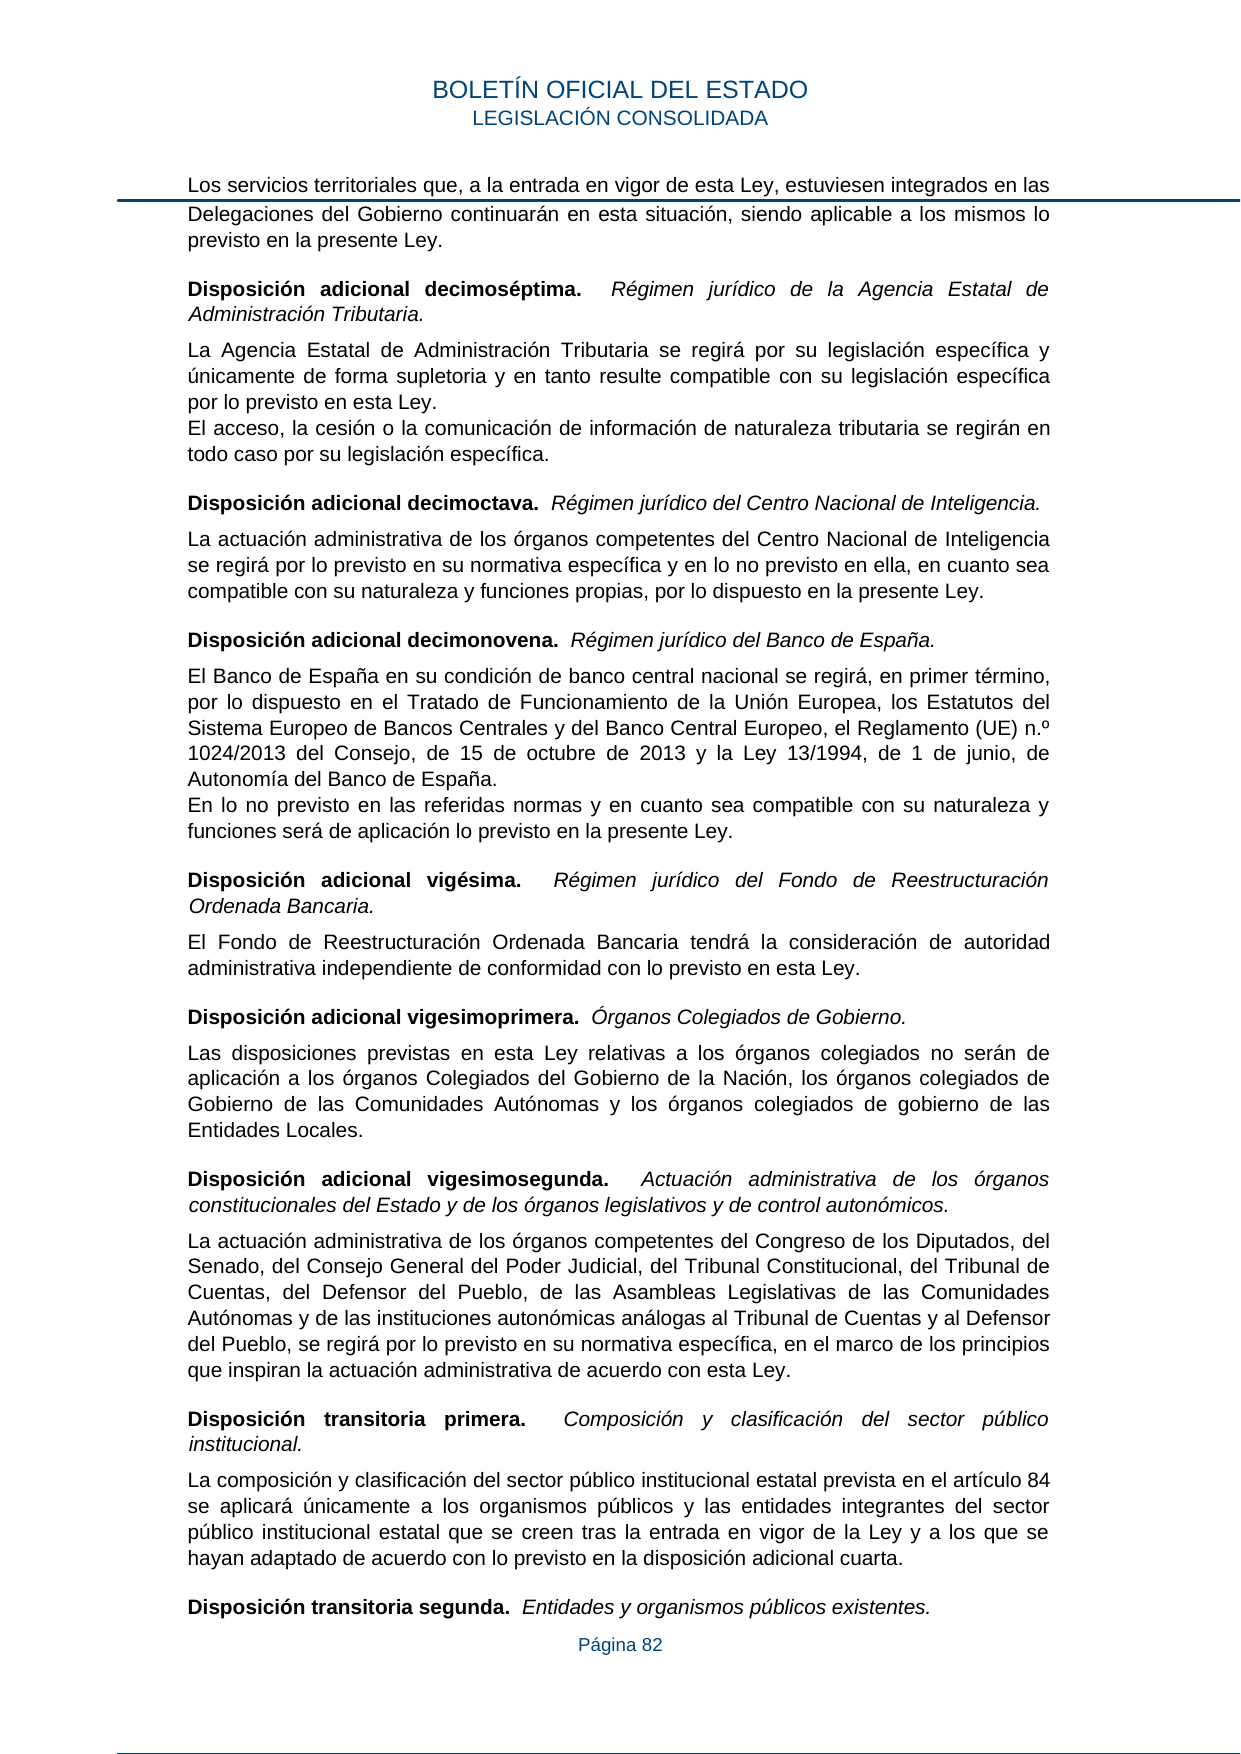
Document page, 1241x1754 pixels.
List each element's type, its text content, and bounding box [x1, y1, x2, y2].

text Disposición adicional vigesimoprimera. Órganos Colegiados de Gobierno. [187, 1004, 1051, 1028]
text Disposición adicional vigesimosegunda. Actuación administrativa de los órganos constitucionales del Estado y de los órganos legislativos y de control autonómicos. [187, 1167, 1051, 1216]
text Disposición adicional decimonovena. Régimen jurídico del Banco de España. [187, 628, 1051, 652]
text Delegaciones del Gobierno continuarán en esta situación, siendo aplicable a los mismos lo previsto en la presente Ley. [187, 202, 1051, 251]
text Las disposiciones previstas en esta Ley relativas a los órganos colegiados no serán de aplicación a los órganos Colegiados del Gobierno de la Nación, los órganos colegiados de Gobierno de las Comunidades Autónomas y los órganos colegiados de gobierno de las Entidades Locales. [187, 1040, 1051, 1142]
text Disposición adicional decimoséptima. Régimen jurídico de la Agencia Estatal de Administración Tributaria. [187, 277, 1051, 326]
text La actuación administrativa de los órganos competentes del Centro Nacional de Inteligencia se regirá por lo previsto en su normativa específica y en lo no previsto en ella, en cuanto sea compatible con su naturaleza y funciones propias, por lo dispuesto en la presente Ley. [187, 527, 1051, 602]
text La composición y clasificación del sector público institucional estatal prevista en el artículo 84 se aplicará únicamente a los organismos públicos y las entidades integrantes del sector público institucional estatal que se creen tras la entrada en vigor de la Ley y a los que se hayan adaptado de acuerdo con lo previsto en la disposición adicional cuarta. [187, 1468, 1051, 1569]
text La actuación administrativa de los órganos competentes del Congreso de los Diputados, del Senado, del Consejo General del Poder Judicial, del Tribunal Constitucional, del Tribunal de Cuentas, del Defensor del Pueblo, de las Asambleas Legislativas de las Comunidades Autónomas y de las instituciones autonómicas análogas al Tribunal de Cuentas y al Defensor del Pueblo, se regirá por lo previsto en su normativa específica, en el marco de los principios que inspiran la actuación administrativa de acuerdo con esta Ley. [187, 1228, 1051, 1382]
text El Fondo de Reestructuración Ordenada Bancaria tendrá la consideración de autoridad administrativa independiente de conformidad con lo previsto en esta Ley. [187, 929, 1051, 979]
text Disposición transitoria primera. Composición y clasificación del sector público institucional. [187, 1407, 1051, 1456]
text Los servicios territoriales que, a la entrada en vigor de esta Ley, estuviesen integrados en las [187, 173, 1051, 199]
text Disposición transitoria segunda. Entidades y organismos públicos existentes. [187, 1595, 1051, 1619]
text El Banco de España en su condición de banco central nacional se regirá, en primer término, por lo dispuesto en el Tratado de Funcionamiento de la Unión Europea, los Estatutos del Sistema Europeo de Bancos Centrales y del Banco Central Europeo, el Reglamento (UE) n.º 1024/2013 del Consejo, de 15 de octubre de 2013 y la Ley 13/1994, de 1 de junio, de Autonomía del Banco de España. [187, 664, 1051, 791]
text En lo no previsto en las referidas normas y en cuanto sea compatible con su naturaleza y funciones será de aplicación lo previsto en la presente Ley. [187, 793, 1051, 843]
text Disposición adicional vigésima. Régimen jurídico del Fondo de Reestructuración Ordenada Bancaria. [187, 868, 1051, 917]
text La Agencia Estatal de Administración Tributaria se regirá por su legislación específica y únicamente de forma supletoria y en tanto resulte compatible con su legislación específica por lo previsto en esta Ley. [187, 338, 1051, 414]
text El acceso, la cesión o la comunicación de información de naturaleza tributaria se regirán en todo caso por su legislación específica. [187, 416, 1051, 466]
text Disposición adicional decimoctava. Régimen jurídico del Centro Nacional de Inteligencia. [187, 491, 1051, 515]
